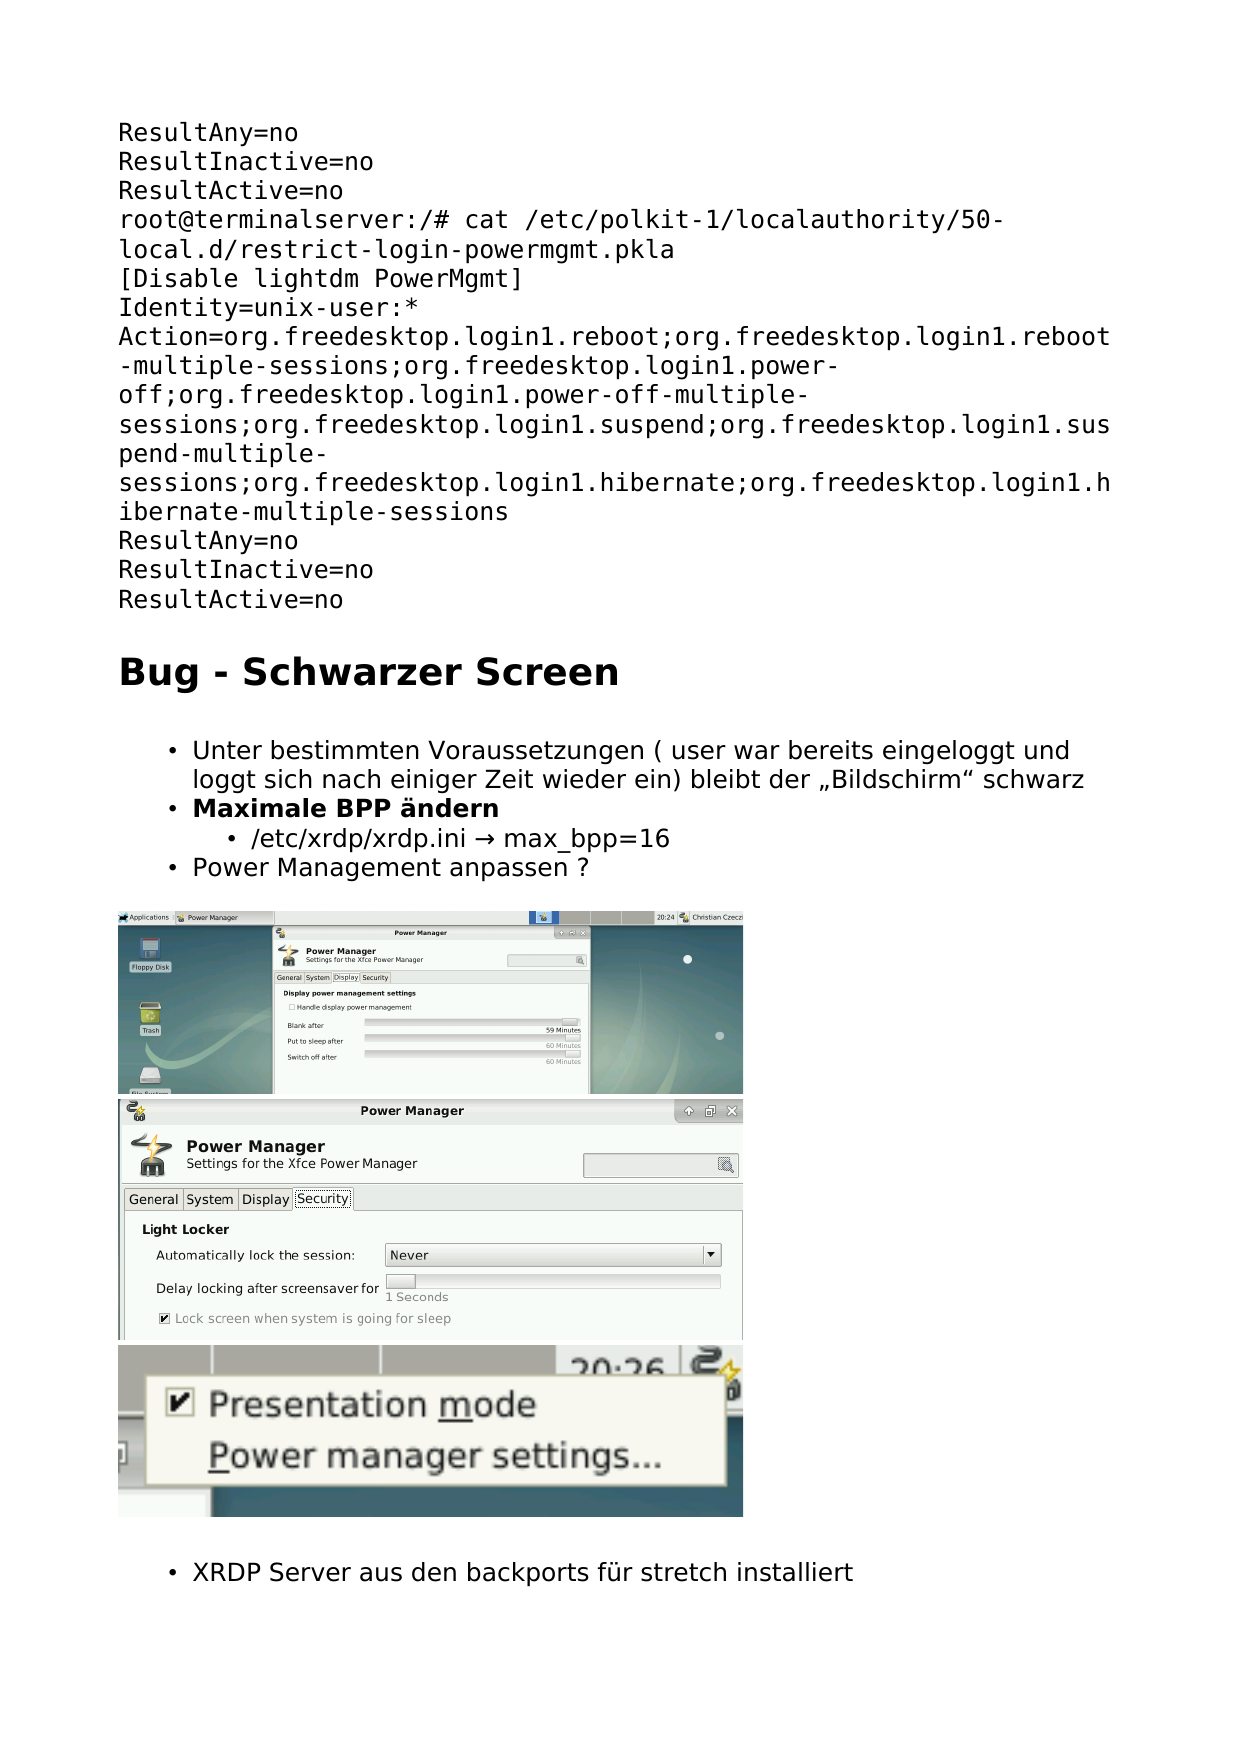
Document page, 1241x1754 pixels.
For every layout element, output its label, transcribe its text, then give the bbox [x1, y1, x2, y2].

picture [118, 1099, 744, 1340]
subtitle Bug - Schwarzer Screen [118, 651, 1122, 694]
text ResultAny=no ResultInactive=no ResultActive=no root@terminalserver:/# cat /etc/polkit-1/localauthority/50-local.d/restrict-login-powermgmt.pkla [Disable lightdm PowerMgmt] Identity=unix-user:* Action=org.freedesktop.login1.reboot;org.freedesktop.login1.reboot-multiple-sessions;org.freedesktop.login1.power-off;org.freedesktop.login1.power-off-multiple-sessions;org.freedesktop.login1.suspend;org.freedesktop.login1.suspend-multiple-sessions;org.freedesktop.login1.hibernate;org.freedesktop.login1.hibernate-multiple-sessions ResultAny=no ResultInactive=no ResultActive=no [118, 118, 1122, 614]
list Maximale BPP ändern [177, 795, 1122, 824]
picture [118, 1345, 744, 1517]
list Power Management anpassen ? [177, 853, 1122, 882]
list XRDP Server aus den backports für stretch installiert [177, 1558, 1122, 1587]
list /etc/xrdp/xrdp.ini → max_bpp=16 [236, 824, 1122, 853]
picture [118, 911, 744, 1094]
list Unter bestimmten Voraussetzungen ( user war bereits eingeloggt und loggt sich nach einiger Zeit wieder ein) bleibt der „Bildschirm“ schwarz [177, 736, 1122, 795]
